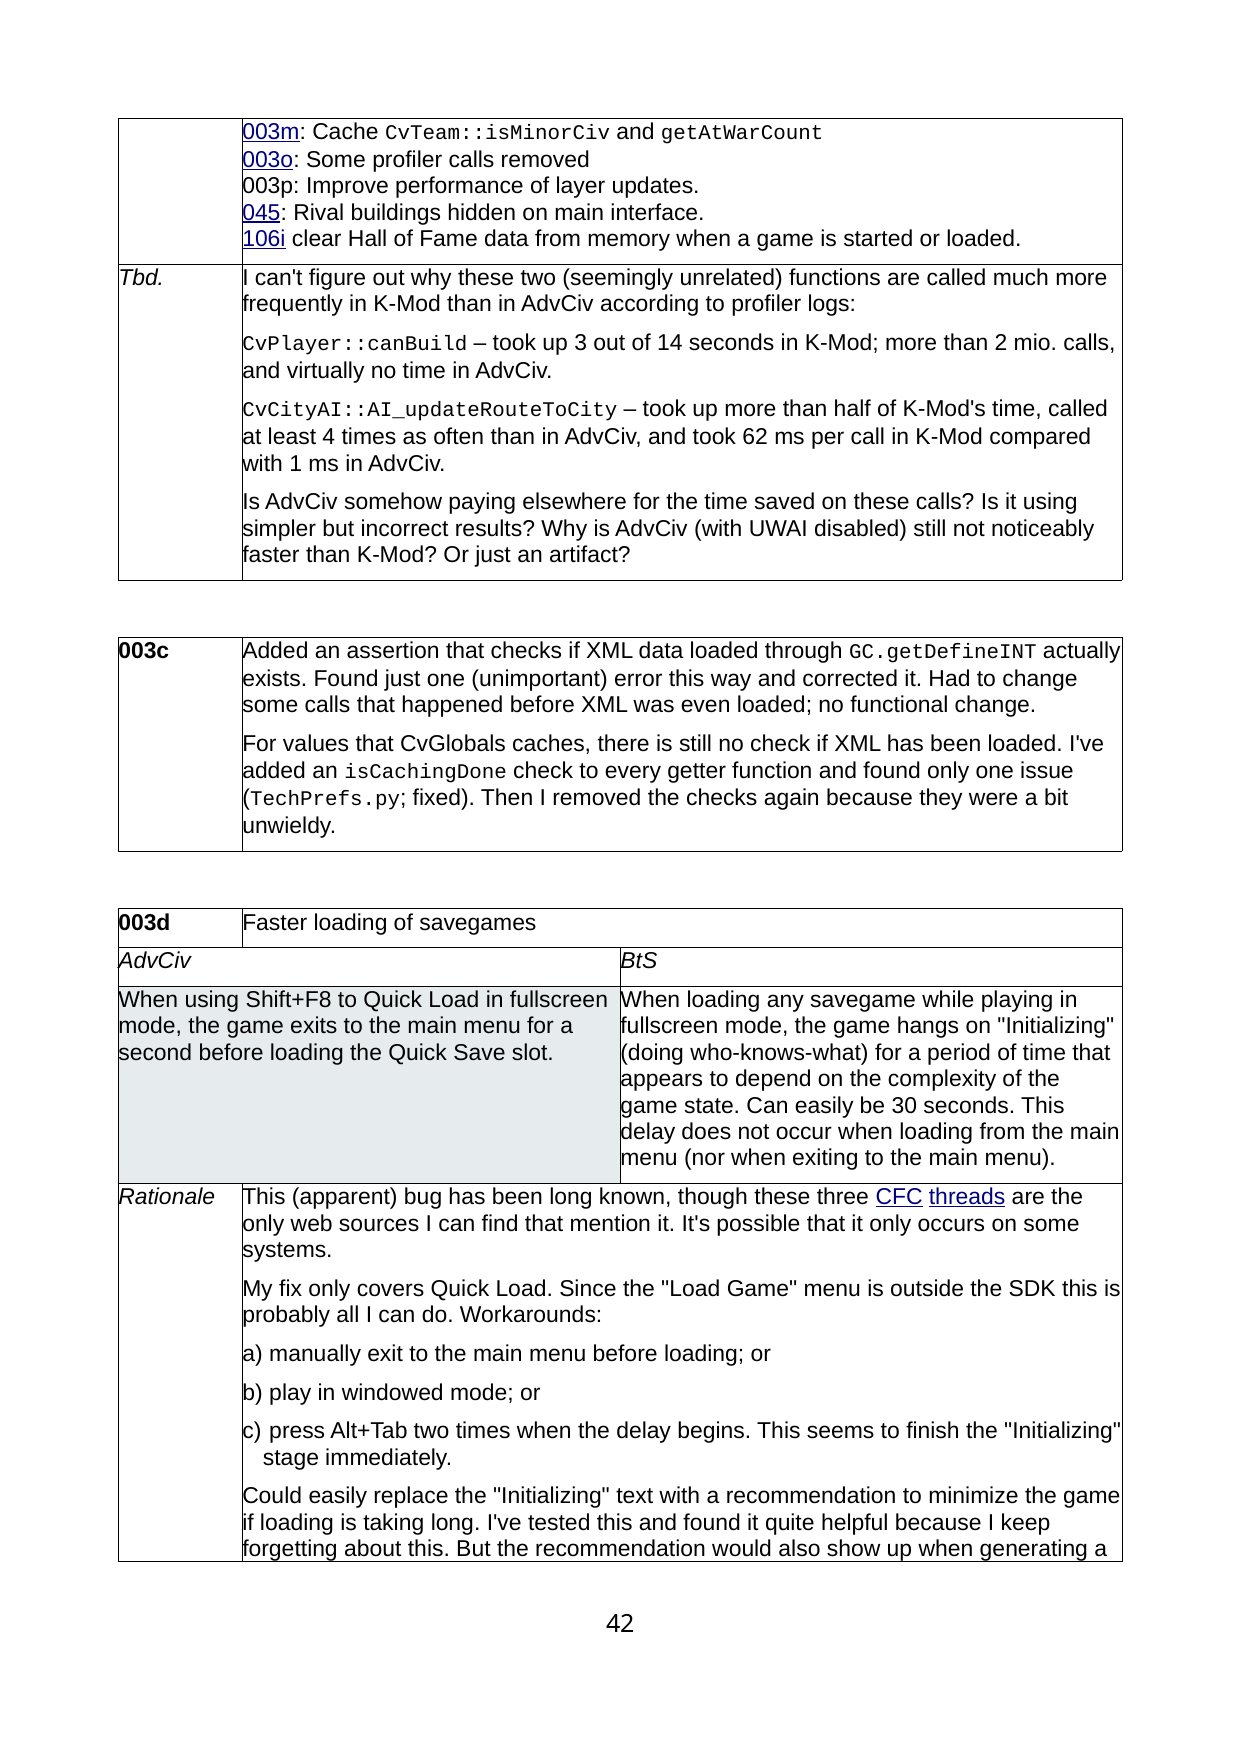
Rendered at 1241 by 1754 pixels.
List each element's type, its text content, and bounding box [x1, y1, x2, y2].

table_header 003c [119, 638, 242, 851]
table_cell Tbd. [119, 265, 242, 580]
table_cell I can't figure out why these two (seemingly unrelated) functions are called much more frequently in K-Mod than in AdvCiv according to profiler logs: CvPlayer::canBuild – took up 3 out of 14 seconds in K-Mod; more than 2 mio. calls, and virtually no time in AdvCiv. CvCityAI::AI_updateRouteToCity – took up more than half of K-Mod's time, called at least 4 times as often than in AdvCiv, and took 62 ms per call in K-Mod compared with 1 ms in AdvCiv. Is AdvCiv somehow paying elsewhere for the time saved on these calls? Is it using simpler but incorrect results? Why is AdvCiv (with UWAI disabled) still not noticeably faster than K-Mod? Or just an artifact? [243, 265, 1122, 580]
table_cell This (apparent) bug has been long known, though these three CFC threads are the only web sources I can find that mention it. It's possible that it only occurs on some systems. My fix only covers Quick Load. Since the "Load Game" menu is outside the SDK this is probably all I can do. Workarounds: manually exit to the main menu before loading; or play in windowed mode; or press Alt+Tab two times when the delay begins. This seems to finish the "Initializing" stage immediately. Could easily replace the "Initializing" text with a recommendation to minimize the game if loading is taking long. I've tested this and found it quite helpful because I keep forgetting about this. But the recommendation would also show up when generating a [243, 1184, 1122, 1561]
table_header Added an assertion that checks if XML data loaded through GC.getDefineINT actually exists. Found just one (unimportant) error this way and corrected it. Had to change some calls that happened before XML was even loaded; no functional change. For values that CvGlobals caches, there is still no check if XML has been loaded. I've added an isCachingDone check to every getter function and found only one issue (TechPrefs.py; fixed). Then I removed the checks again because they were a bit unwieldy. [243, 638, 1122, 851]
table_cell 003m: Cache CvTeam::isMinorCiv and getAtWarCount 003o: Some profiler calls removed 003p: Improve performance of layer updates. 045: Rival buildings hidden on main interface. 106i clear Hall of Fame data from memory when a game is started or loaded. [243, 119, 1122, 264]
table_cell When loading any savegame while playing in fullscreen mode, the game hangs on "Initializing" (doing who-knows-what) for a period of time that appears to depend on the complexity of the game state. Can easily be 30 seconds. This delay does not occur when loading from the main menu (nor when exiting to the main menu). [621, 987, 1122, 1183]
table_cell When using Shift+F8 to Quick Load in fullscreen mode, the game exits to the main menu for a second before loading the Quick Save slot. [119, 987, 620, 1183]
table_cell Rationale [119, 1184, 242, 1561]
table_header 003d [119, 909, 242, 947]
table_cell AdvCiv [119, 948, 620, 986]
table_header Faster loading of savegames [243, 909, 1122, 947]
table_cell BtS [621, 948, 1122, 986]
table_cell [119, 119, 242, 264]
